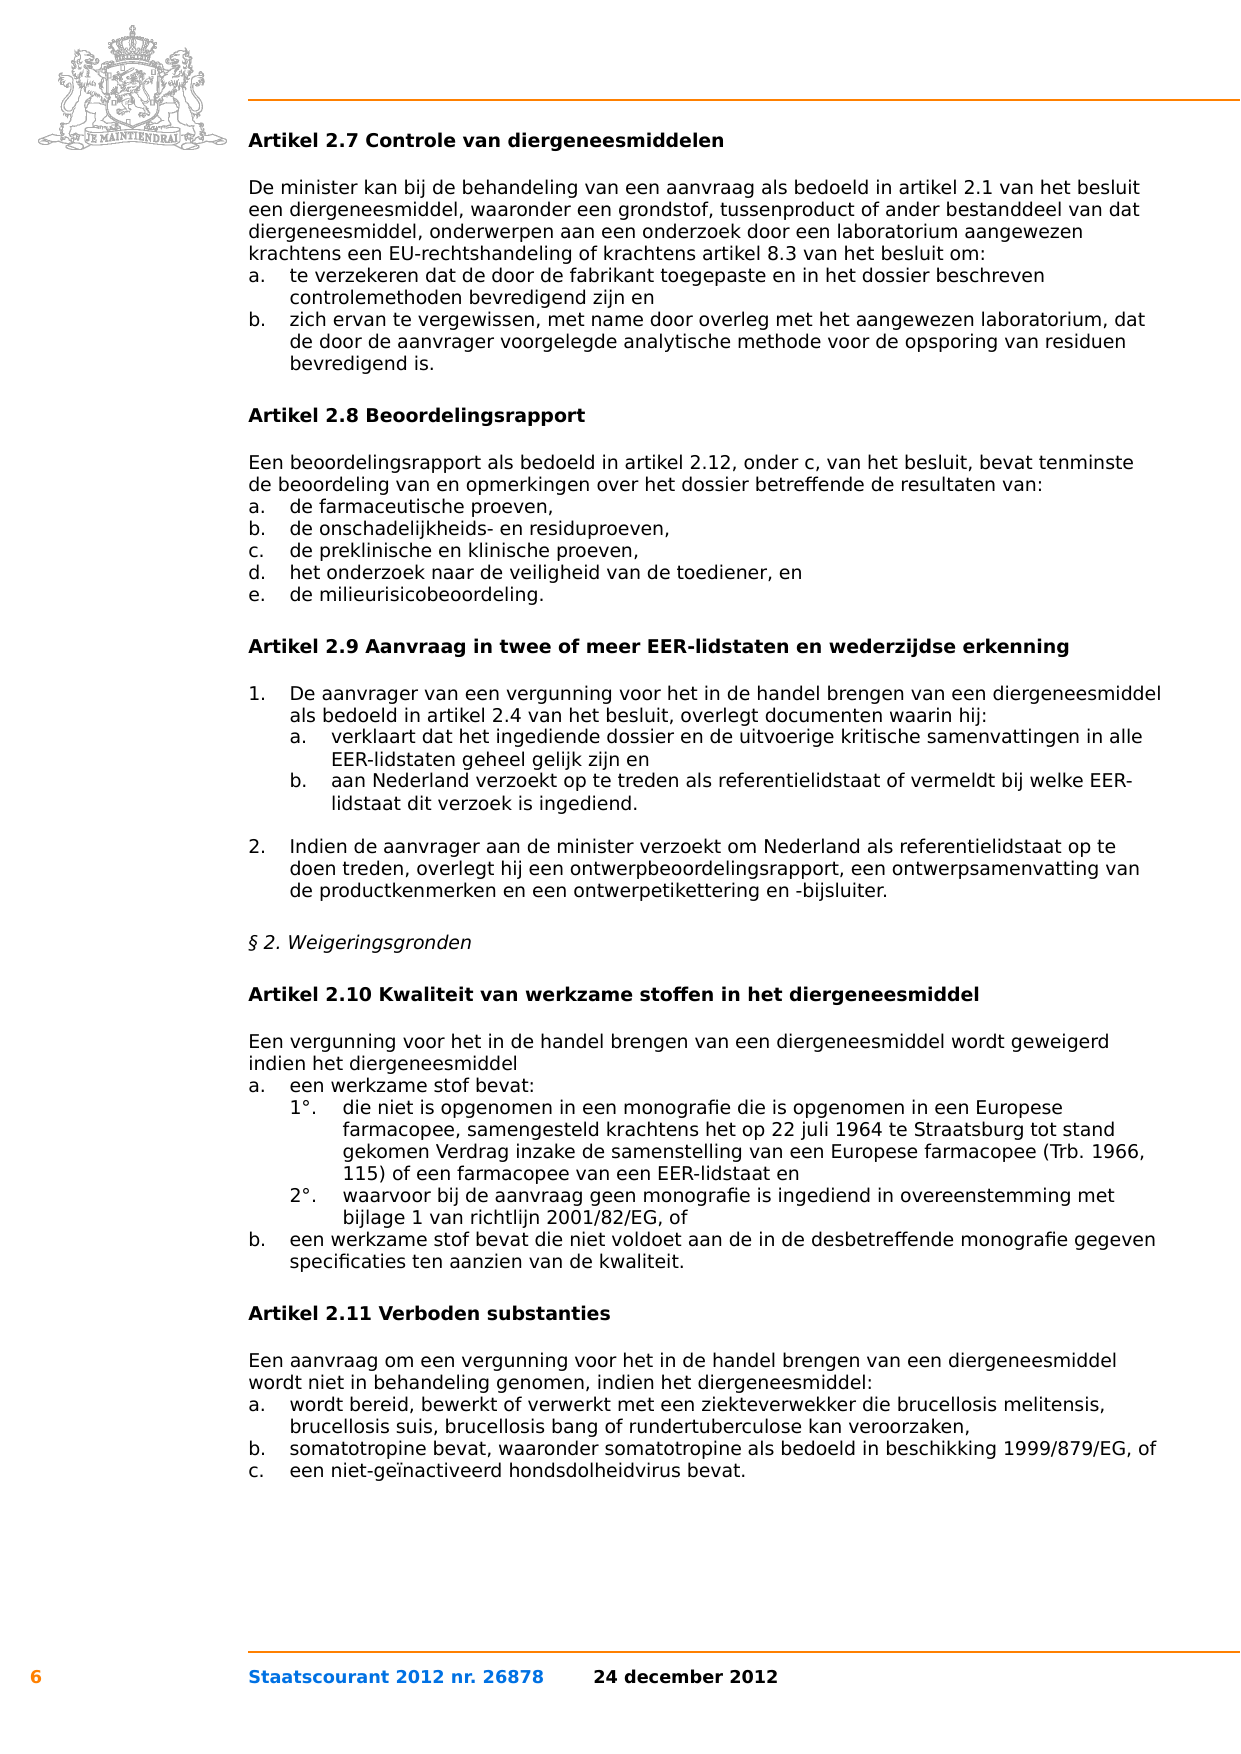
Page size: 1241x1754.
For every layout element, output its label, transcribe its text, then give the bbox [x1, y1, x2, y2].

subtitle Artikel 2.11 Verboden substanties [248, 1303, 1163, 1325]
text a. te verzekeren dat de door de fabrikant toegepaste en in het dossier beschreven controlemethoden bevredigend zijn en [248, 265, 1163, 309]
text b. aan Nederland verzoekt op te treden als referentielidstaat of vermeldt bij welke EER-lidstaat dit verzoek is ingediend. [289, 770, 1163, 814]
text c. de preklinische en klinische proeven, [248, 539, 1163, 562]
text De minister kan bij de behandeling van een aanvraag als bedoeld in artikel 2.1 van het besluit een diergeneesmiddel, waaronder een grondstof, tussenproduct of ander bestanddeel van dat diergeneesmiddel, onderwerpen aan een onderzoek door een laboratorium aangewezen krachtens een EU-rechtshandeling of krachtens artikel 8.3 van het besluit om: [248, 177, 1163, 265]
subtitle Artikel 2.8 Beoordelingsrapport [248, 405, 1163, 427]
text 1°. die niet is opgenomen in een monografie die is opgenomen in een Europese farmacopee, samengesteld krachtens het op 22 juli 1964 te Straatsburg tot stand gekomen Verdrag inzake de samenstelling van een Europese farmacopee (Trb. 1966, 115) of een farmacopee van een EER-lidstaat en [289, 1097, 1163, 1185]
subtitle Artikel 2.10 Kwaliteit van werkzame stoffen in het diergeneesmiddel [248, 984, 1163, 1006]
text Een vergunning voor het in de handel brengen van een diergeneesmiddel wordt geweigerd indien het diergeneesmiddel [248, 1031, 1163, 1075]
text e. de milieurisicobeoordeling. [248, 583, 1163, 606]
text a. wordt bereid, bewerkt of verwerkt met een ziekteverwekker die brucellosis melitensis, brucellosis suis, brucellosis bang of rundertuberculose kan veroorzaken, [248, 1394, 1163, 1438]
subtitle § 2. Weigeringsgronden [248, 932, 1163, 954]
text Een aanvraag om een vergunning voor het in de handel brengen van een diergeneesmiddel wordt niet in behandeling genomen, indien het diergeneesmiddel: [248, 1350, 1163, 1394]
text 1. De aanvrager van een vergunning voor het in de handel brengen van een diergeneesmiddel als bedoeld in artikel 2.4 van het besluit, overlegt documenten waarin hij: [248, 682, 1163, 726]
picture [38, 25, 227, 150]
text d. het onderzoek naar de veiligheid van de toediener, en [248, 562, 1163, 583]
text 2. Indien de aanvrager aan de minister verzoekt om Nederland als referentielidstaat op te doen treden, overlegt hij een ontwerpbeoordelingsrapport, een ontwerpsamenvatting van de productkenmerken en een ontwerpetikettering en -bijsluiter. [248, 836, 1163, 902]
text b. de onschadelijkheids- en residuproeven, [248, 518, 1163, 539]
text 2°. waarvoor bij de aanvraag geen monografie is ingediend in overeenstemming met bijlage 1 van richtlijn 2001/82/EG, of [289, 1185, 1163, 1229]
text a. de farmaceutische proeven, [248, 496, 1163, 518]
subtitle Artikel 2.9 Aanvraag in twee of meer EER-lidstaten en wederzijdse erkenning [248, 636, 1163, 657]
subtitle Artikel 2.7 Controle van diergeneesmiddelen [248, 130, 1163, 152]
text b. een werkzame stof bevat die niet voldoet aan de in de desbetreffende monografie gegeven specificaties ten aanzien van de kwaliteit. [248, 1229, 1163, 1273]
text c. een niet-geïnactiveerd hondsdolheidvirus bevat. [248, 1460, 1163, 1482]
text b. somatotropine bevat, waaronder somatotropine als bedoeld in beschikking 1999/879/EG, of [248, 1438, 1163, 1460]
text a. verklaart dat het ingediende dossier en de uitvoerige kritische samenvattingen in alle EER-lidstaten geheel gelijk zijn en [289, 726, 1163, 770]
text a. een werkzame stof bevat: [248, 1075, 1163, 1097]
text b. zich ervan te vergewissen, met name door overleg met het aangewezen laboratorium, dat de door de aanvrager voorgelegde analytische methode voor de opsporing van residuen bevredigend is. [248, 309, 1163, 375]
text Een beoordelingsrapport als bedoeld in artikel 2.12, onder c, van het besluit, bevat tenminste de beoordeling van en opmerkingen over het dossier betreffende de resultaten van: [248, 452, 1163, 496]
